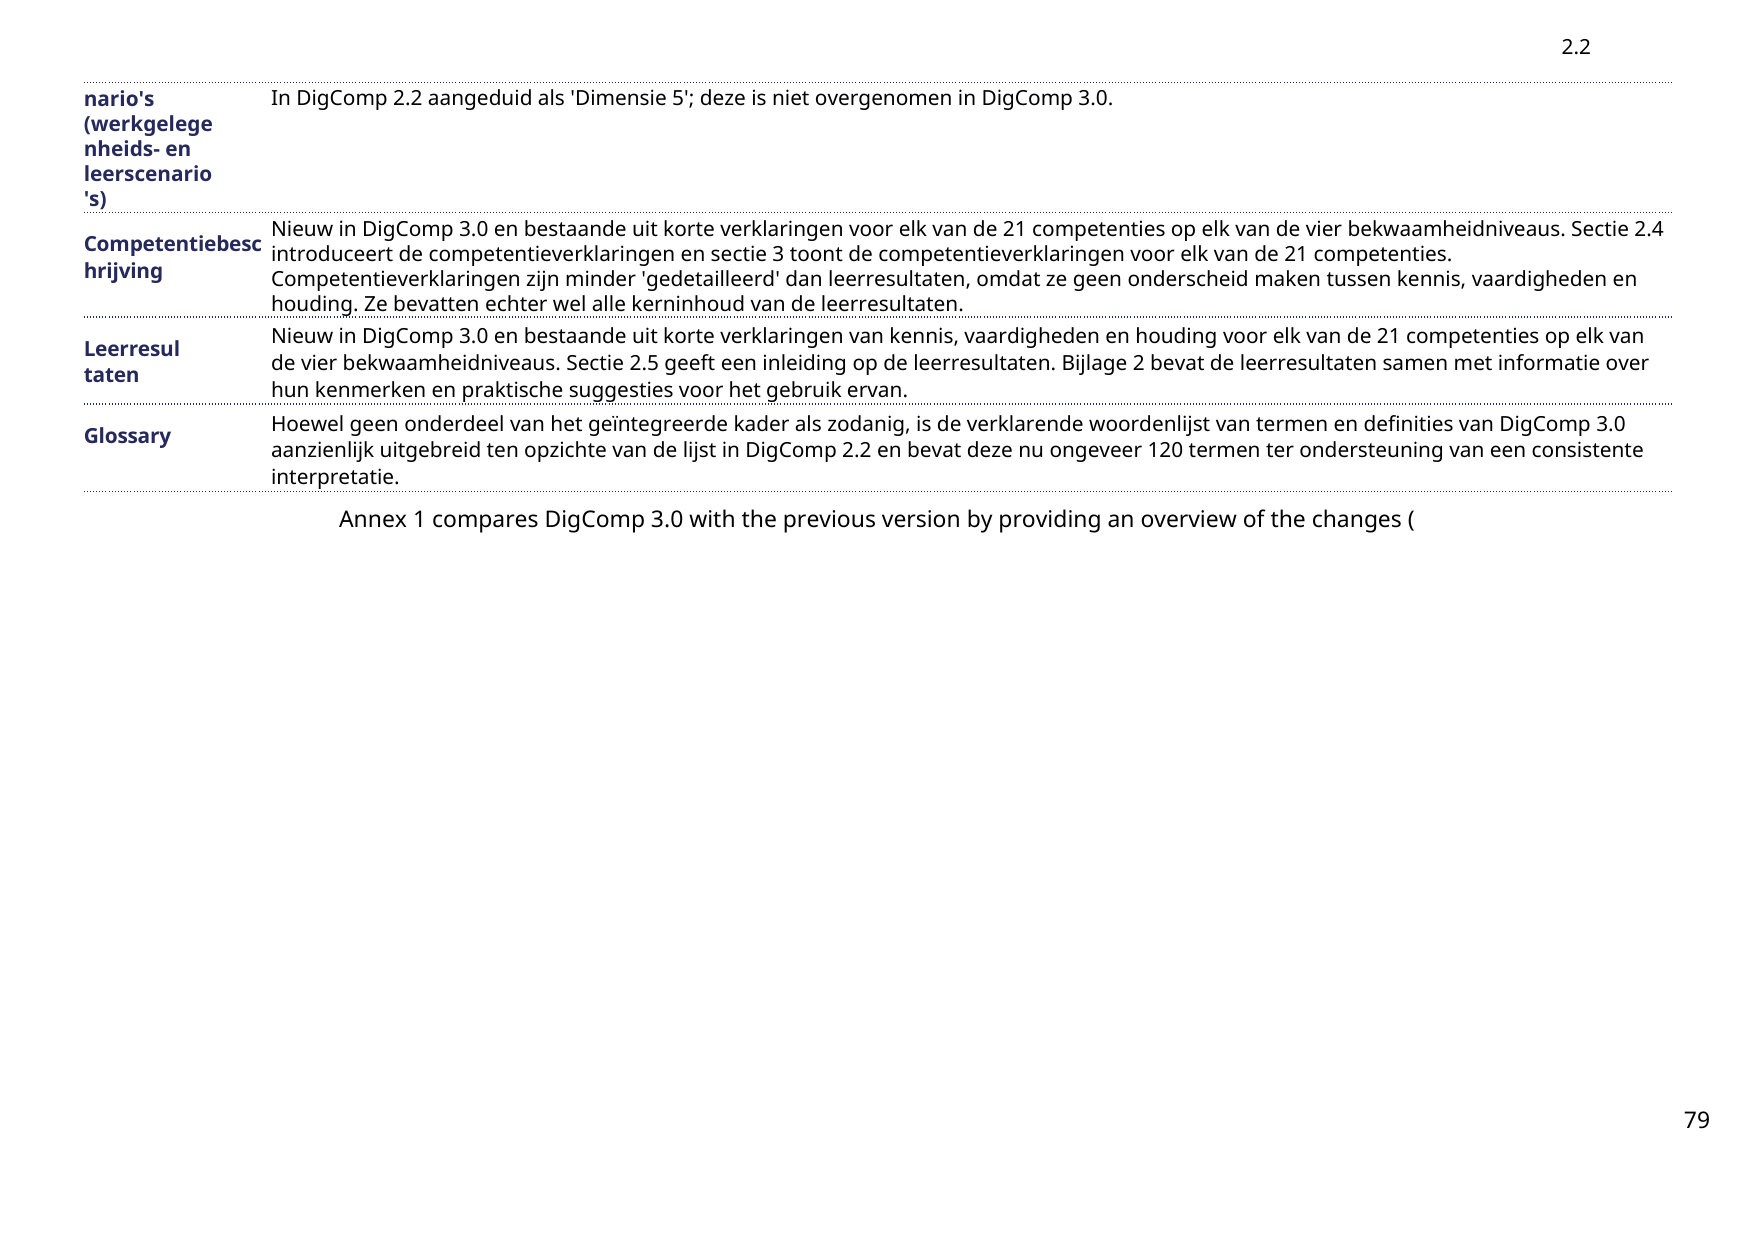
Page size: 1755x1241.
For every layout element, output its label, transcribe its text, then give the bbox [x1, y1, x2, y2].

table_cell Nieuw in DigComp 3.0 en bestaande uit korte verklaringen voor elk van de 21 competenties op elk van de vier bekwaamheidniveaus. Sectie 2.4 introduceert de competentieverklaringen en sectie 3 toont de competentieverklaringen voor elk van de 21 competenties. Competentieverklaringen zijn minder 'gedetailleerd' dan leerresultaten, omdat ze geen onderscheid maken tussen kennis, vaardigheden en houding. Ze bevatten echter wel alle kerninhoud van de leerresultaten. [263, 211, 1672, 316]
table_cell Competentiebeschrijving [84, 211, 262, 316]
table_cell nario's (werkgelegenheids- en leerscenario's) [84, 82, 262, 211]
table_cell Glossary [84, 403, 262, 491]
table_cell Nieuw in DigComp 3.0 en bestaande uit korte verklaringen van kennis, vaardigheden en houding voor elk van de 21 competenties op elk van de vier bekwaamheidniveaus. Sectie 2.5 geeft een inleiding op de leerresultaten. Bijlage 2 bevat de leerresultaten samen met informatie over hun kenmerken en praktische suggesties voor het gebruik ervan. [263, 316, 1672, 403]
table_cell Leerresultaten [84, 316, 262, 403]
table_cell In DigComp 2.2 aangeduid als 'Dimensie 5'; deze is niet overgenomen in DigComp 3.0. [263, 82, 1672, 211]
text Annex 1 compares DigComp 3.0 with the previous version by providing an overview of the changes ( [274, 503, 1480, 534]
table_cell Hoewel geen onderdeel van het geïntegreerde kader als zodanig, is de verklarende woordenlijst van termen en definities van DigComp 3.0 aanzienlijk uitgebreid ten opzichte van de lijst in DigComp 2.2 en bevat deze nu ongeveer 120 termen ter ondersteuning van een consistente interpretatie. [263, 403, 1672, 491]
